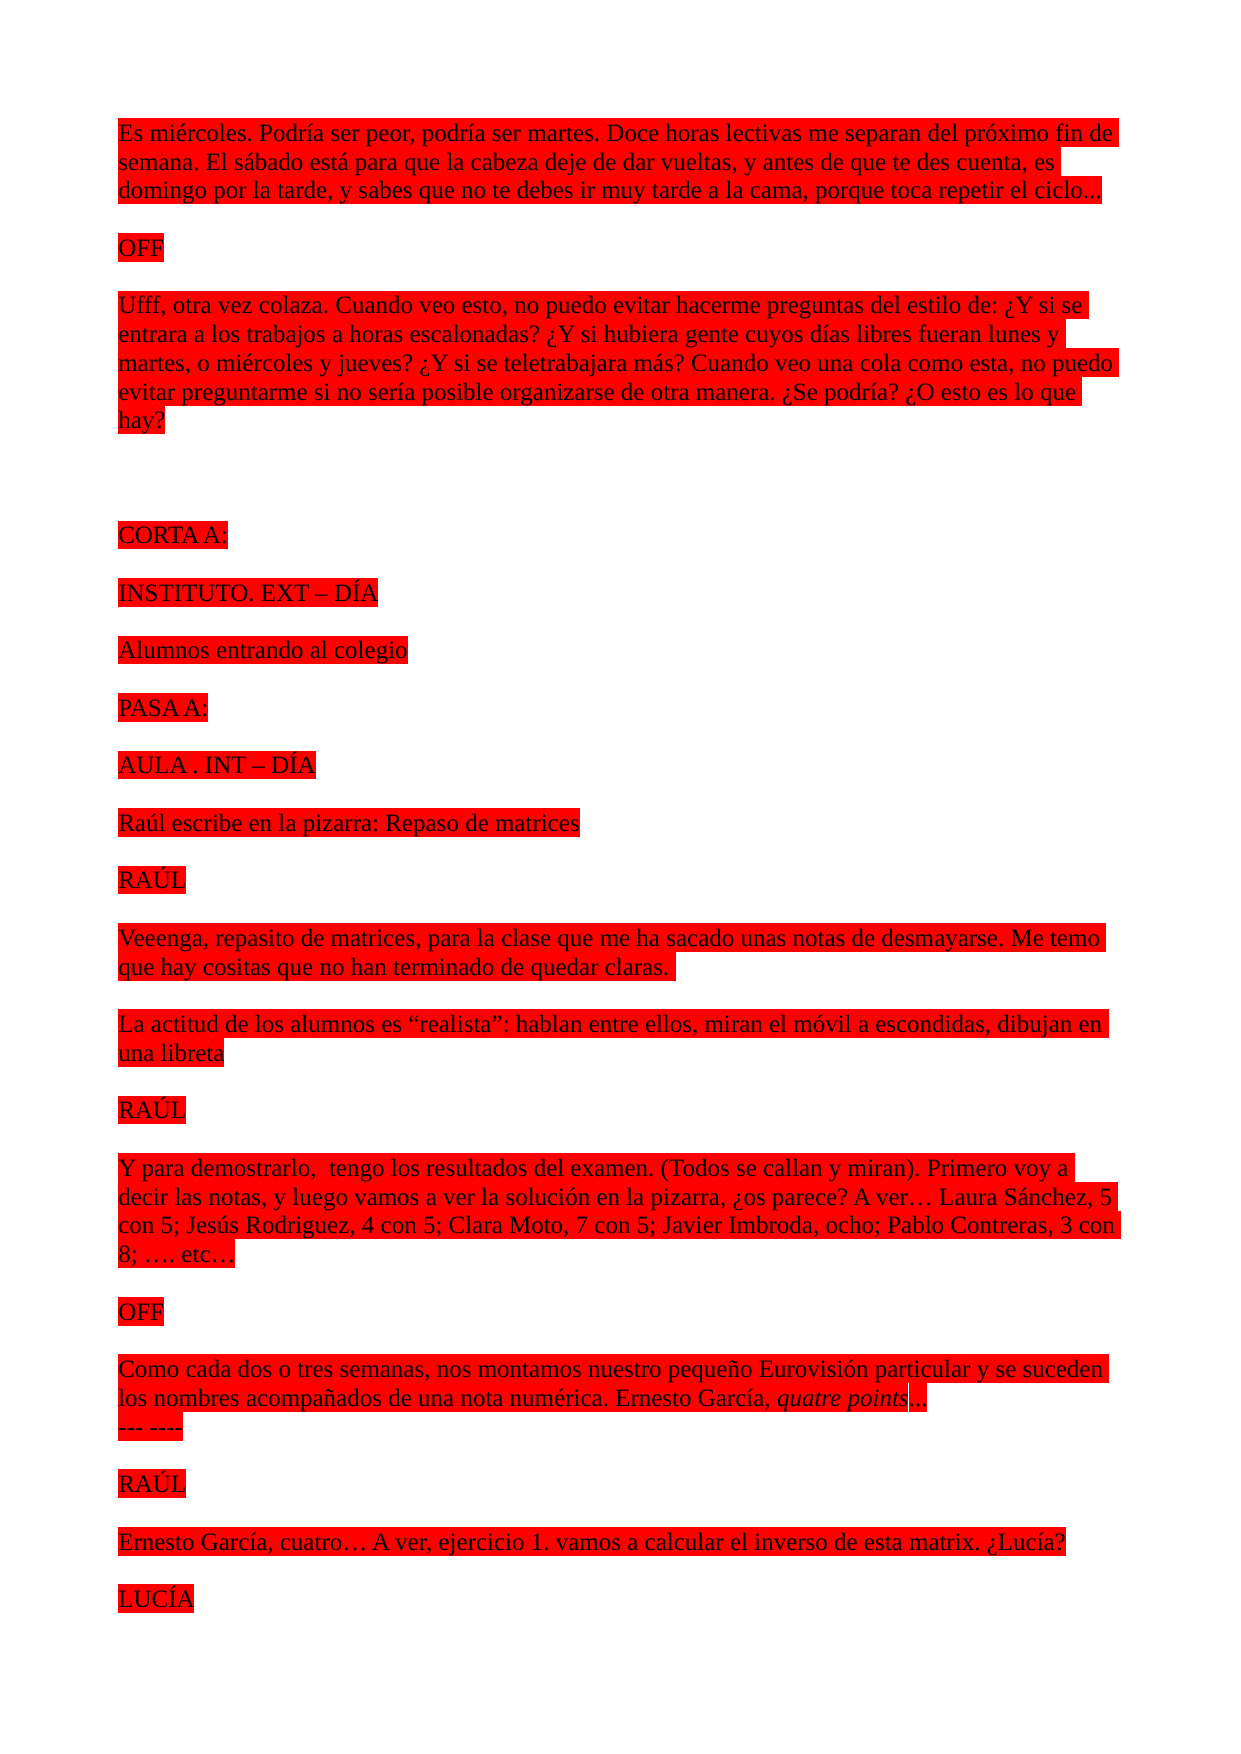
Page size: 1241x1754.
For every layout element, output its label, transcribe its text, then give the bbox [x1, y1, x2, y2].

text Ufff, otra vez colaza. Cuando veo esto, no puedo evitar hacerme preguntas del estilo de: ¿Y si se entrara a los trabajos a horas escalonadas? ¿Y si hubiera gente cuyos días libres fueran lunes y martes, o miércoles y jueves? ¿Y si se teletrabajara más? Cuando veo una cola como esta, no puedo evitar preguntarme si no sería posible organizarse de otra manera. ¿Se podría? ¿O esto es lo que hay? [118, 291, 1122, 434]
text OFF [118, 233, 1122, 262]
text AULA . INT – DÍA [118, 751, 1122, 779]
text RAÚL [118, 1096, 1122, 1124]
text Veeenga, repasito de matrices, para la clase que me ha sacado unas notas de desmayarse. Me temo que hay cositas que no han terminado de quedar claras. [118, 923, 1122, 981]
text Raúl escribe en la pizarra: Repaso de matrices [118, 808, 1122, 837]
text INSTITUTO. EXT – DÍA [118, 578, 1122, 607]
text PASA A: [118, 693, 1122, 722]
text Como cada dos o tres semanas, nos montamos nuestro pequeño Eurovisión particular y se suceden los nombres acompañados de una nota numérica. Ernesto García, quatre points... [118, 1354, 1122, 1412]
text Es miércoles. Podría ser peor, podría ser martes. Doce horas lectivas me separan del próximo fin de semana. El sábado está para que la cabeza deje de dar vueltas, y antes de que te des cuenta, es domingo por la tarde, y sabes que no te debes ir muy tarde a la cama, porque toca repetir el ciclo... [118, 118, 1122, 204]
text CORTA A: [118, 521, 1122, 549]
text OFF [118, 1297, 1122, 1326]
text Ernesto García, cuatro… A ver, ejercicio 1. vamos a calcular el inverso de esta matrix. ¿Lucía? [118, 1527, 1122, 1556]
text Y para demostrarlo, tengo los resultados del examen. (Todos se callan y miran). Primero voy a decir las notas, y luego vamos a ver la solución en la pizarra, ¿os parece? A ver… Laura Sánchez, 5 con 5; Jesús Rodriguez, 4 con 5; Clara Moto, 7 con 5; Javier Imbroda, ocho; Pablo Contreras, 3 con 8; …. etc… [118, 1153, 1122, 1268]
text RAÚL [118, 866, 1122, 894]
text La actitud de los alumnos es “realista”: hablan entre ellos, miran el móvil a escondidas, dibujan en una libreta [118, 1009, 1122, 1067]
text --- ---- [118, 1412, 1122, 1441]
text LUCÍA [118, 1584, 1122, 1613]
text RAÚL [118, 1469, 1122, 1498]
text Alumnos entrando al colegio [118, 636, 1122, 664]
